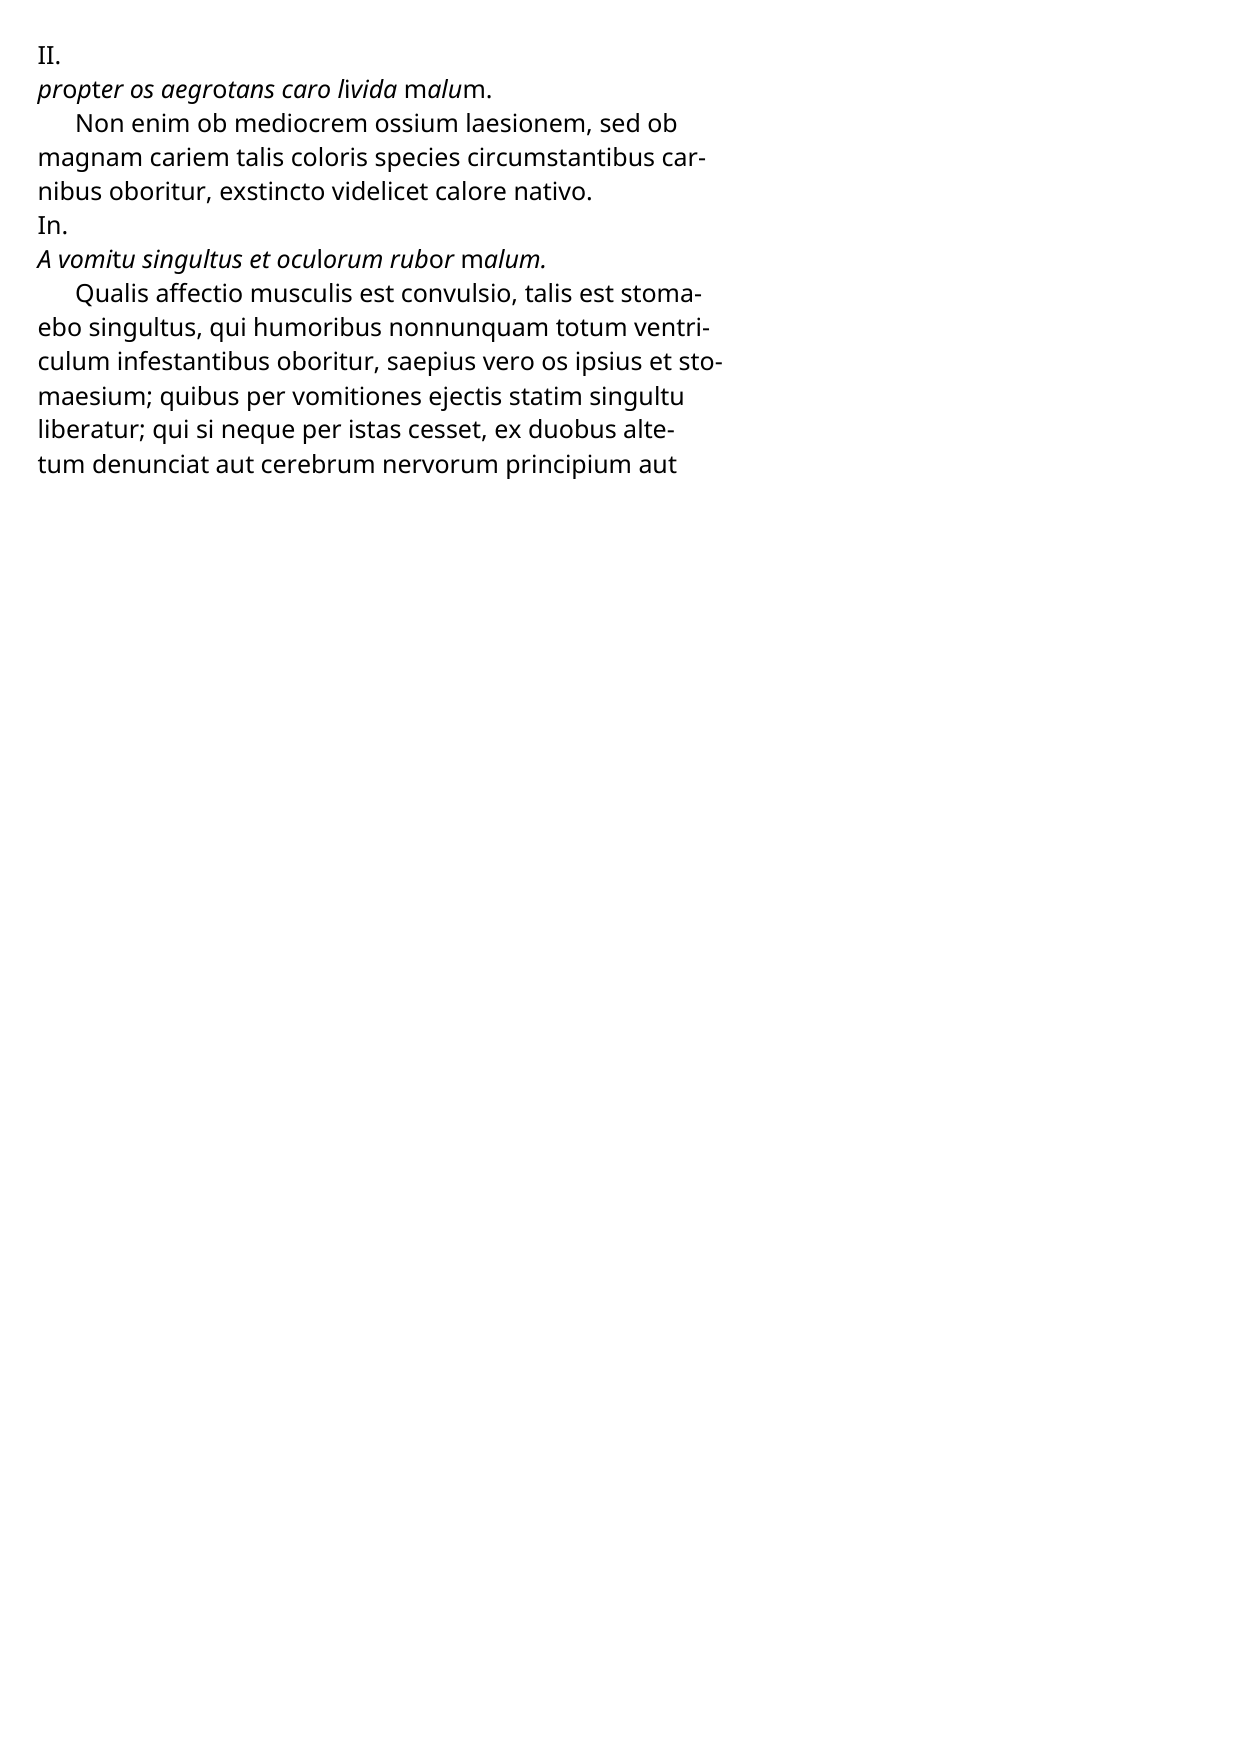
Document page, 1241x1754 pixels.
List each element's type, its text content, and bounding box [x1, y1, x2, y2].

text In. [37, 208, 1203, 242]
text propter os aegrotans caro livida malum. [37, 72, 1203, 106]
text A vomitu singultus et oculorum rubor malum. [37, 242, 1203, 276]
text II. [37, 37, 1203, 72]
text Non enim ob mediocrem ossium laesionem, sed ob magnam cariem talis coloris species circumstantibus car- nibus oboritur, exstincto videlicet calore nativo. [37, 106, 1203, 208]
text Qualis affectio musculis est convulsio, talis est stoma- ebo singultus, qui humoribus nonnunquam totum ventri- culum infestantibus oboritur, saepius vero os ipsius et sto- maesium; quibus per vomitiones ejectis statim singultu liberatur; qui si neque per istas cesset, ex duobus alte- tum denunciat aut cerebrum nervorum principium aut [37, 276, 1203, 480]
